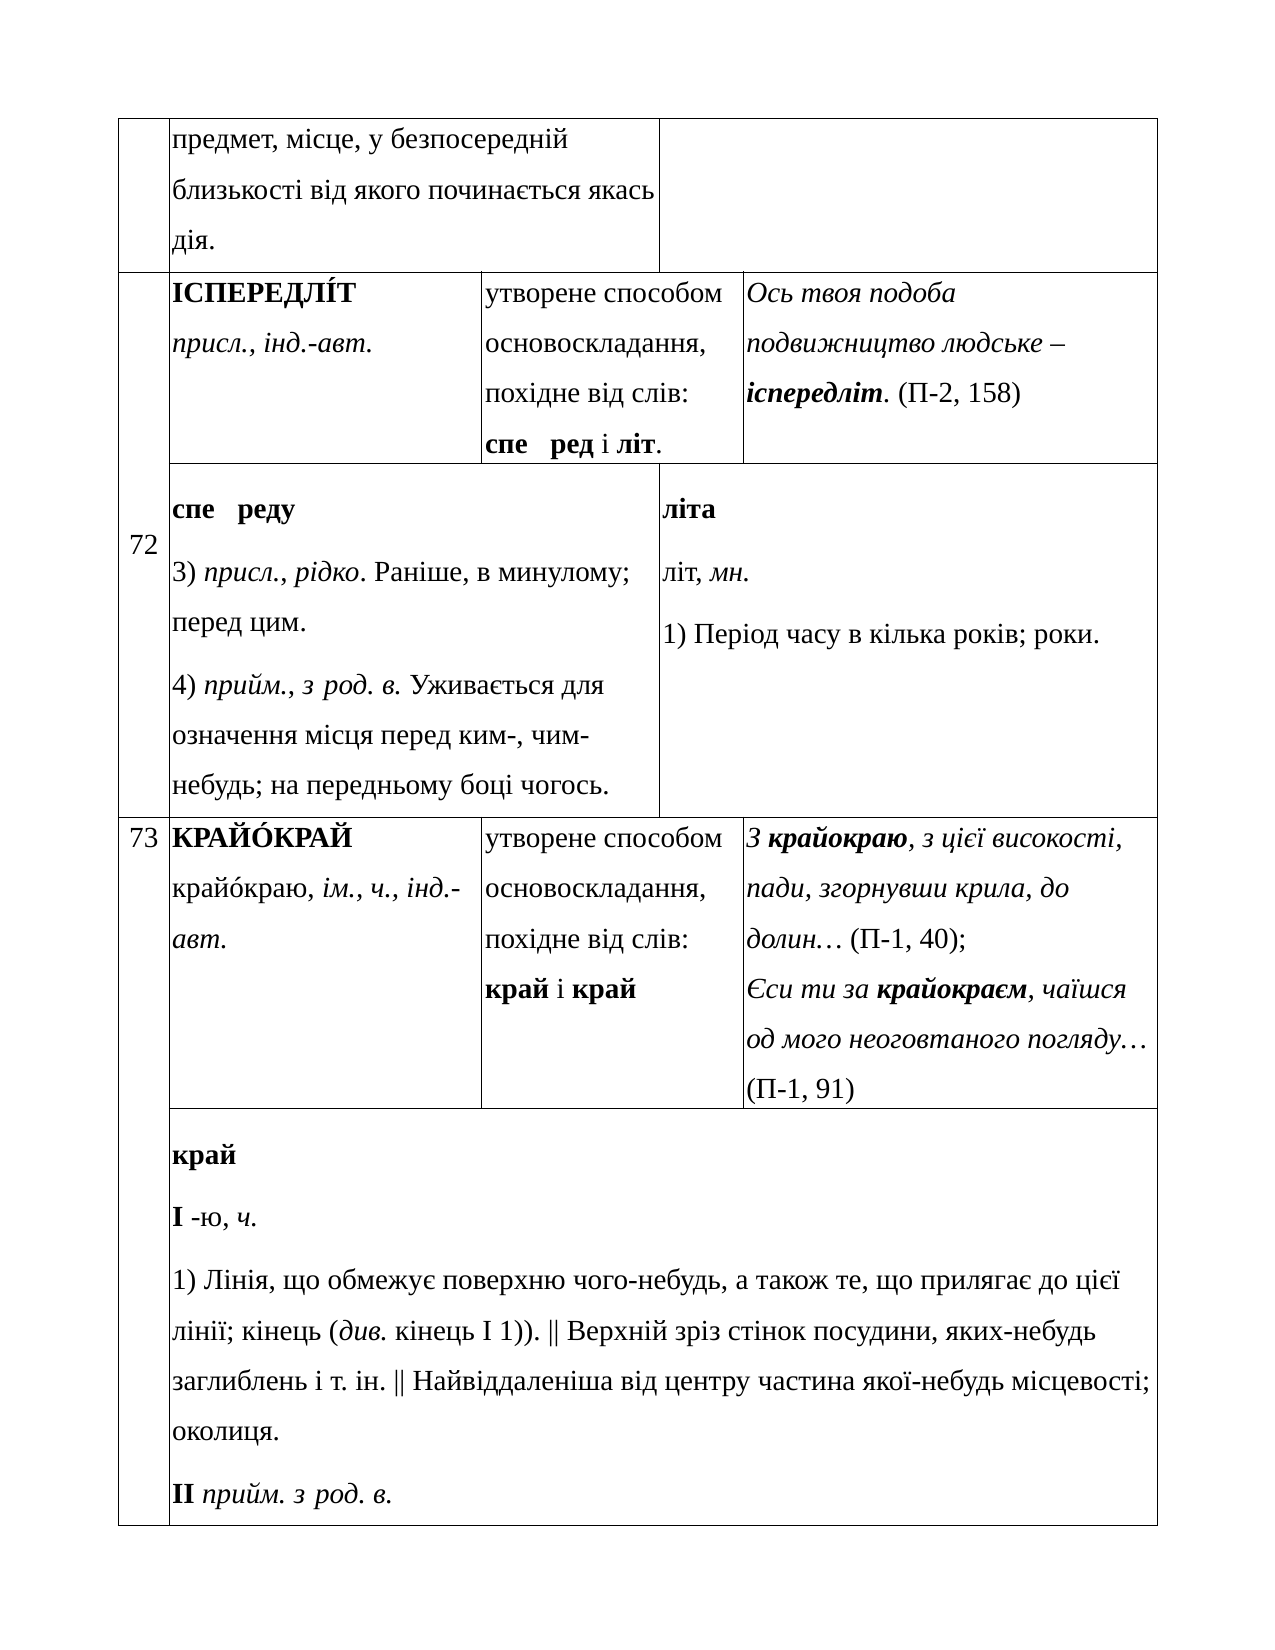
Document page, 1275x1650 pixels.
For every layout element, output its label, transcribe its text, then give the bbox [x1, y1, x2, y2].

table_cell утворене способом основоскладання, похідне від слів: край і край [482, 818, 743, 1108]
table_cell З крайокраю, з цієї високості, пади, згорнувши крила, до долин… (П‑1, 40); Єси ти за крайокраєм, чаїшся од мого неоговтаного погляду… (П‑1, 91) [744, 818, 1157, 1108]
table_cell Іспередлíт присл., інд.-авт. [170, 273, 481, 462]
table_cell [119, 119, 169, 271]
table_cell край I -ю, ч. 1) Лінія, що обмежує поверхню чого-небудь, а також те, що прилягає до цієї лінії; кінець (див. кінець I 1)). || Верхній зріз стінок посудини, яких-небудь заглиблень і т. ін. || Найвіддаленіша від центру частина якої-небудь місцевості; околиця. II прийм. з род. в. [170, 1109, 1157, 1525]
table_cell спереду 3) присл., рідко. Раніше, в минулому; перед цим. 4) прийм., з род. в. Уживається для означення місця перед ким-, чим-небудь; на передньому боці чогось. [170, 464, 659, 817]
table_cell Ось твоя подоба подвижництво людське – іспередліт. (П‑2, 158) [744, 273, 1157, 462]
table_cell предмет, місце, у безпосередній близькості від якого починається якась дія. [170, 119, 659, 271]
table_cell утворене способом основоскладання, похідне від слів: сперед і літ. [482, 273, 743, 462]
table_cell [660, 119, 1157, 271]
table_cell Крайóкрай крайóкраю, ім., ч., інд.-авт. [170, 818, 481, 1108]
table_cell 72 [119, 273, 169, 817]
table_cell 73 [119, 818, 169, 1525]
table_cell літа літ, мн. 1) Період часу в кілька років; роки. [660, 464, 1157, 817]
